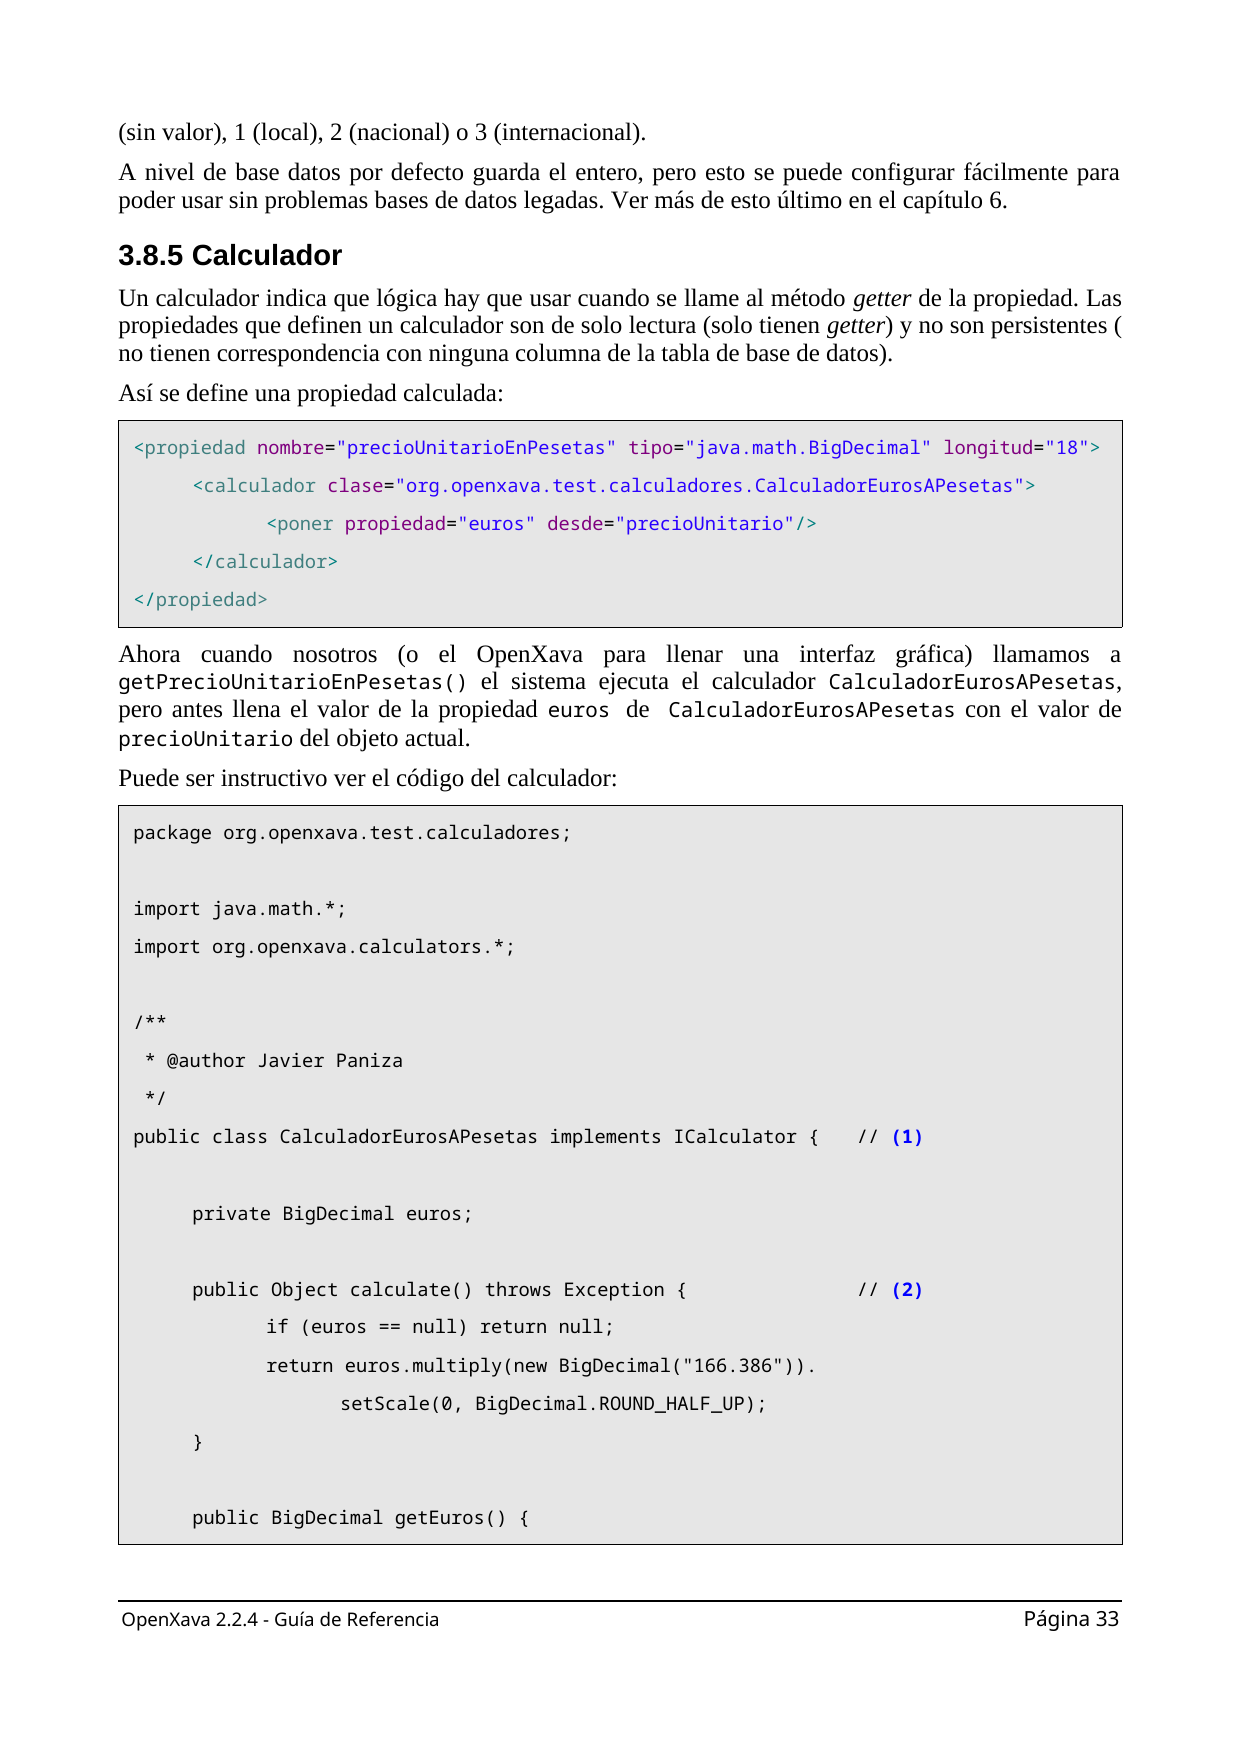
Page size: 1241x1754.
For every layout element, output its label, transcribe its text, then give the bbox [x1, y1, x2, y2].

text </propiedad> [119, 572, 1122, 627]
text public Object calculate() throws Exception { // (2) [119, 1261, 1122, 1299]
text (sin valor), 1 (local), 2 (nacional) o 3 (internacional). [118, 118, 1122, 146]
text Puede ser instructivo ver el código del calculador: [118, 764, 1122, 792]
text <calculador clase="org.openxava.test.calculadores.CalculadorEurosAPesetas"> [119, 458, 1122, 496]
subtitle Calculador [118, 239, 1122, 271]
text <propiedad nombre="precioUnitarioEnPesetas" tipo="java.math.BigDecimal" longitud="18"> [119, 421, 1122, 458]
text /** [119, 995, 1122, 1033]
text private BigDecimal euros; [119, 1185, 1122, 1223]
text import java.math.*; [119, 881, 1122, 919]
text import org.openxava.calculators.*; [119, 919, 1122, 957]
text package org.openxava.test.calculadores; [119, 806, 1122, 843]
text public BigDecimal getEuros() { [119, 1489, 1122, 1544]
text return euros.multiply(new BigDecimal("166.386")). [119, 1337, 1122, 1375]
text setScale(0, BigDecimal.ROUND_HALF_UP); [119, 1375, 1122, 1413]
text Ahora cuando nosotros (o el OpenXava para llenar una interfaz gráfica) llamamos a getPrecioUnitarioEnPesetas() el sistema ejecuta el calculador CalculadorEurosAPesetas, pero antes llena el valor de la propiedad euros de CalculadorEurosAPesetas con el valor de precioUnitario del objeto actual. [118, 640, 1122, 752]
text <poner propiedad="euros" desde="precioUnitario"/> [119, 496, 1122, 534]
text */ [119, 1071, 1122, 1109]
text </calculador> [119, 534, 1122, 572]
text * @author Javier Paniza [119, 1033, 1122, 1071]
text Un calculador indica que lógica hay que usar cuando se llame al método getter de la propiedad. Las propiedades que definen un calculador son de solo lectura (solo tienen getter) y no son persistentes ( no tienen correspondencia con ninguna columna de la tabla de base de datos). [118, 284, 1122, 367]
text if (euros == null) return null; [119, 1299, 1122, 1337]
text } [119, 1413, 1122, 1451]
text Así se define una propiedad calculada: [118, 379, 1122, 407]
text public class CalculadorEurosAPesetas implements ICalculator { // (1) [119, 1109, 1122, 1147]
text A nivel de base datos por defecto guarda el entero, pero esto se puede configurar fácilmente para poder usar sin problemas bases de datos legadas. Ver más de esto último en el capítulo 6. [118, 158, 1122, 214]
